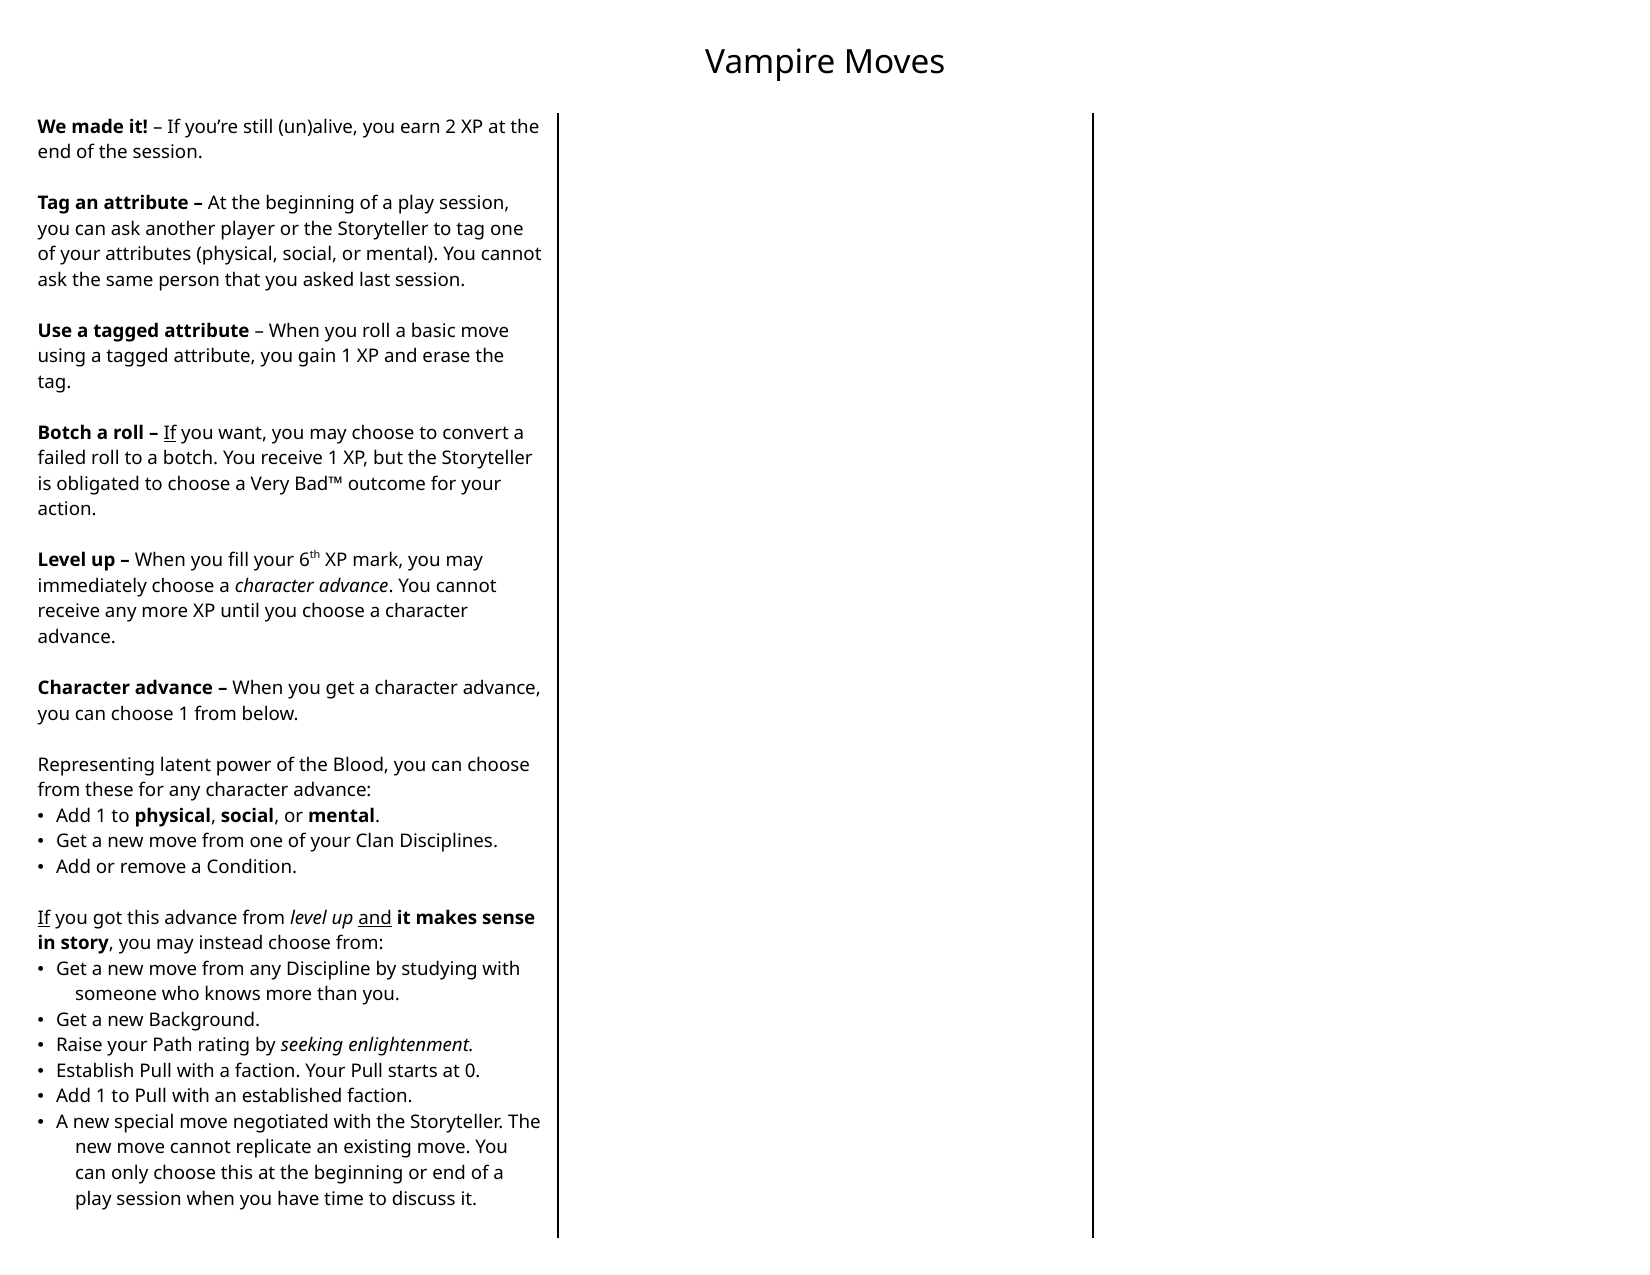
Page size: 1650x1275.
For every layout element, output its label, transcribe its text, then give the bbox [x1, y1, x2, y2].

list Get a new move from one of your Clan Disciplines. [37, 827, 542, 853]
list Raise your Path rating by seeking enlightenment. [37, 1032, 542, 1057]
subtitle Add 1 to Pull with an established faction. [37, 1083, 542, 1108]
text If you got this advance from level up and it makes sense in story, you may instead choose from: [37, 904, 542, 955]
text Character advance – When you get a character advance, you can choose 1 from below. [37, 674, 542, 725]
list Establish Pull with a faction. Your Pull starts at 0. [37, 1057, 542, 1083]
text We made it! – If you’re still (un)alive, you earn 2 XP at the end of the session. [37, 113, 542, 164]
list Add or remove a Condition. [37, 853, 542, 878]
subtitle A new special move negotiated with the Storyteller. The new move cannot replicate an existing move. You can only choose this at the beginning or end of a play session when you have time to discuss it. [37, 1108, 542, 1210]
text Representing latent power of the Blood, you can choose from these for any character advance: [37, 751, 542, 802]
text Botch a roll – If you want, you may choose to convert a failed roll to a botch. You receive 1 XP, but the Storyteller is obligated to choose a Very Bad™ outcome for your action. [37, 419, 542, 521]
list Get a new move from any Discipline by studying with someone who knows more than you. [37, 955, 542, 1006]
text Tag an attribute – At the beginning of a play session, you can ask another player or the Storyteller to tag one of your attributes (physical, social, or mental). You cannot ask the same person that you asked last session. [37, 189, 542, 292]
text Use a tagged attribute – When you roll a basic move using a tagged attribute, you gain 1 XP and erase the tag. [37, 317, 542, 394]
list Get a new Background. [37, 1006, 542, 1032]
text Level up – When you fill your 6th XP mark, you may immediately choose a character advance. You cannot receive any more XP until you choose a character advance. [37, 547, 542, 649]
list Add 1 to physical, social, or mental. [37, 802, 542, 827]
